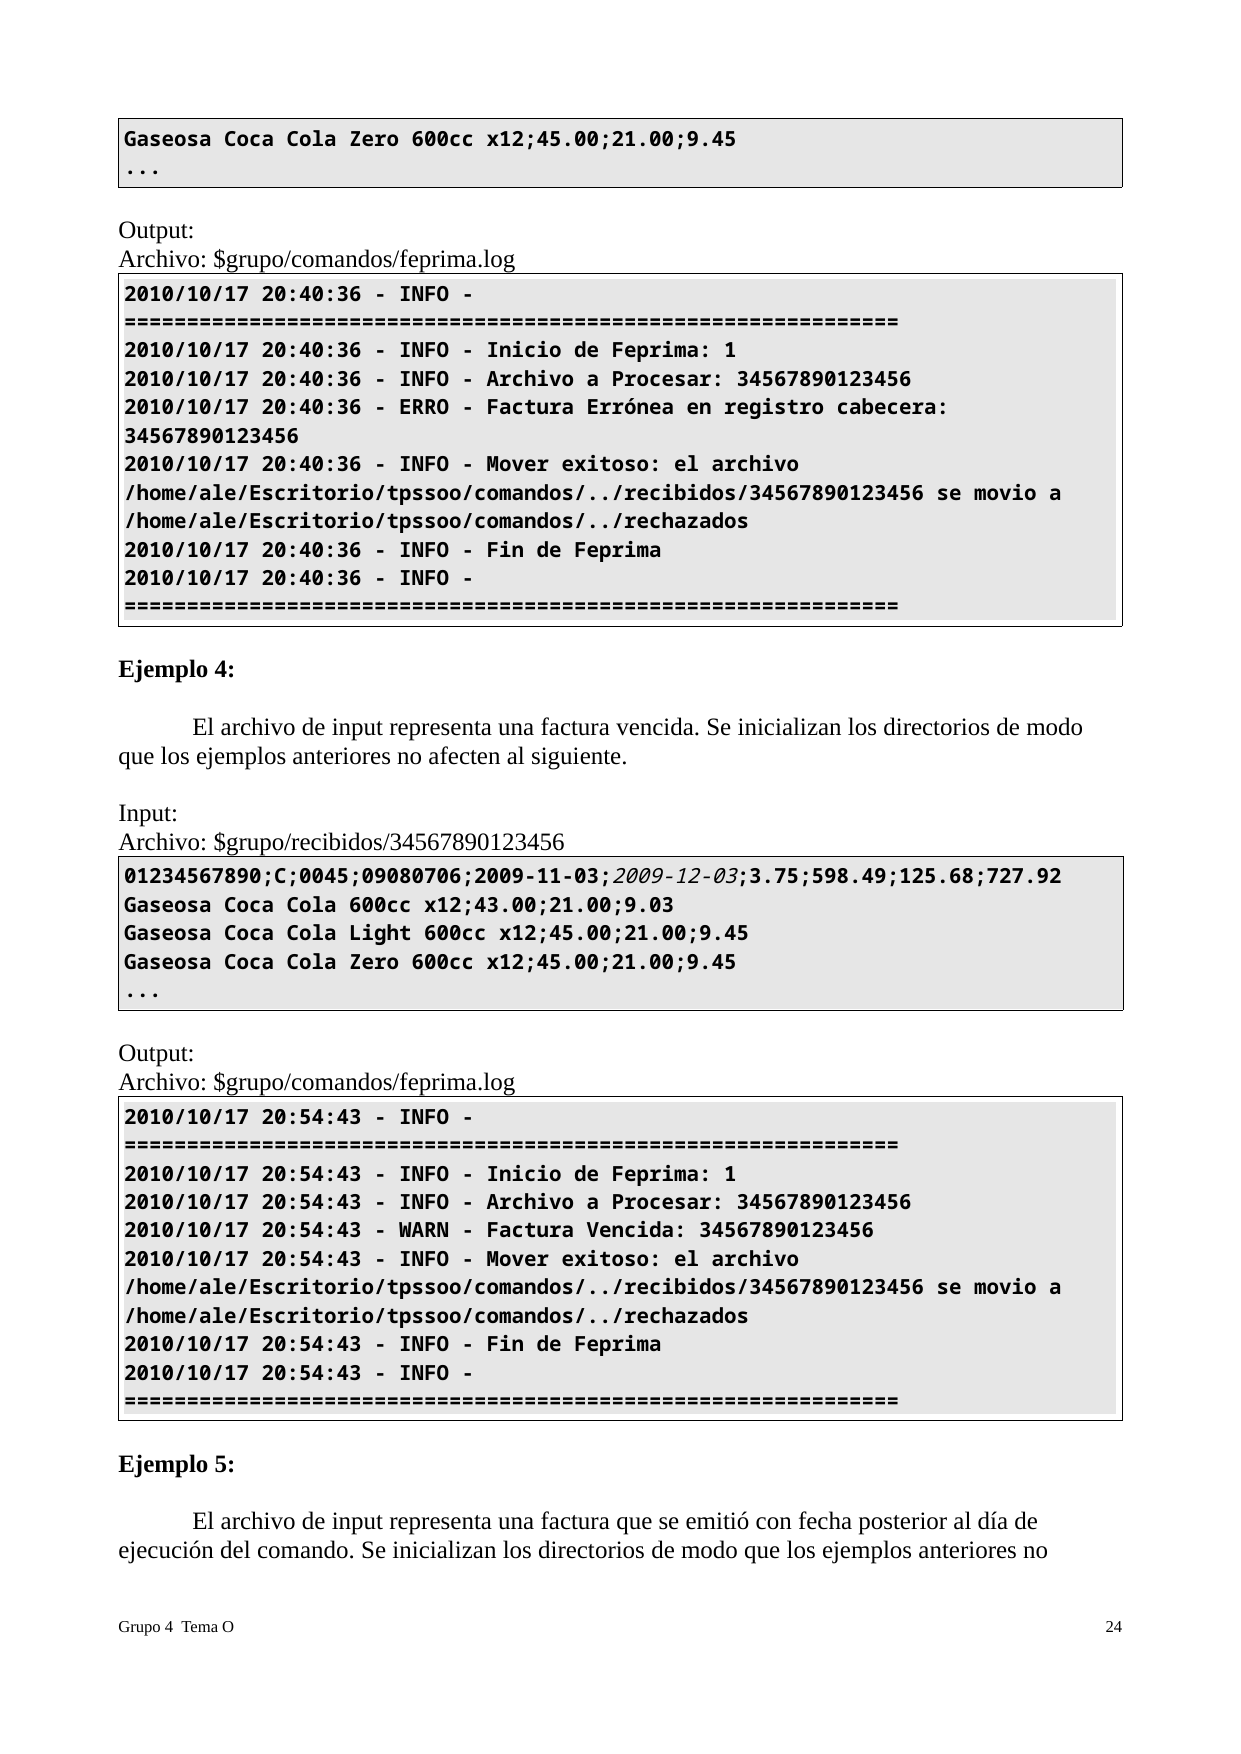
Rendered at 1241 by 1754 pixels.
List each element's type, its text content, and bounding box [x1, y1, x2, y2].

table_header Gaseosa Coca Cola Zero 600cc x12;45.00;21.00;9.45 ... [119, 119, 1122, 187]
text Output: [118, 1038, 1122, 1067]
text Output: [118, 215, 1122, 244]
table_header 01234567890;C;0045;09080706;2009-11-03;2009-12-03;3.75;598.49;125.68;727.92 Gaseosa Coca Cola 600cc x12;43.00;21.00;9.03 Gaseosa Coca Cola Light 600cc x12;45.00;21.00;9.45 Gaseosa Coca Cola Zero 600cc x12;45.00;21.00;9.45 ... [119, 857, 1123, 1009]
table_header 2010/10/17 20:40:36 - INFO - ============================================================== 2010/10/17 20:40:36 - INFO - Inicio de Feprima: 1 2010/10/17 20:40:36 - INFO - Archivo a Procesar: 34567890123456 2010/10/17 20:40:36 - ERRO - Factura Errónea en registro cabecera: 34567890123456 2010/10/17 20:40:36 - INFO - Mover exitoso: el archivo /home/ale/Escritorio/tpssoo/comandos/../recibidos/34567890123456 se movio a /home/ale/Escritorio/tpssoo/comandos/../rechazados 2010/10/17 20:40:36 - INFO - Fin de Feprima 2010/10/17 20:40:36 - INFO - ============================================================== [119, 274, 1122, 626]
text Ejemplo 5: [118, 1449, 1122, 1478]
text El archivo de input representa una factura que se emitió con fecha posterior al día de ejecución del comando. Se inicializan los directorios de modo que los ejemplos anteriores no [118, 1506, 1122, 1564]
table_header 2010/10/17 20:54:43 - INFO - ============================================================== 2010/10/17 20:54:43 - INFO - Inicio de Feprima: 1 2010/10/17 20:54:43 - INFO - Archivo a Procesar: 34567890123456 2010/10/17 20:54:43 - WARN - Factura Vencida: 34567890123456 2010/10/17 20:54:43 - INFO - Mover exitoso: el archivo /home/ale/Escritorio/tpssoo/comandos/../recibidos/34567890123456 se movio a /home/ale/Escritorio/tpssoo/comandos/../rechazados 2010/10/17 20:54:43 - INFO - Fin de Feprima 2010/10/17 20:54:43 - INFO - ============================================================== [119, 1097, 1122, 1420]
text Archivo: $grupo/recibidos/34567890123456 [118, 827, 1122, 856]
text Ejemplo 4: [118, 654, 1122, 683]
text Input: [118, 798, 1122, 827]
text Archivo: $grupo/comandos/feprima.log [118, 244, 1122, 273]
text Archivo: $grupo/comandos/feprima.log [118, 1067, 1122, 1096]
text El archivo de input representa una factura vencida. Se inicializan los directorios de modo que los ejemplos anteriores no afecten al siguiente. [118, 712, 1122, 769]
